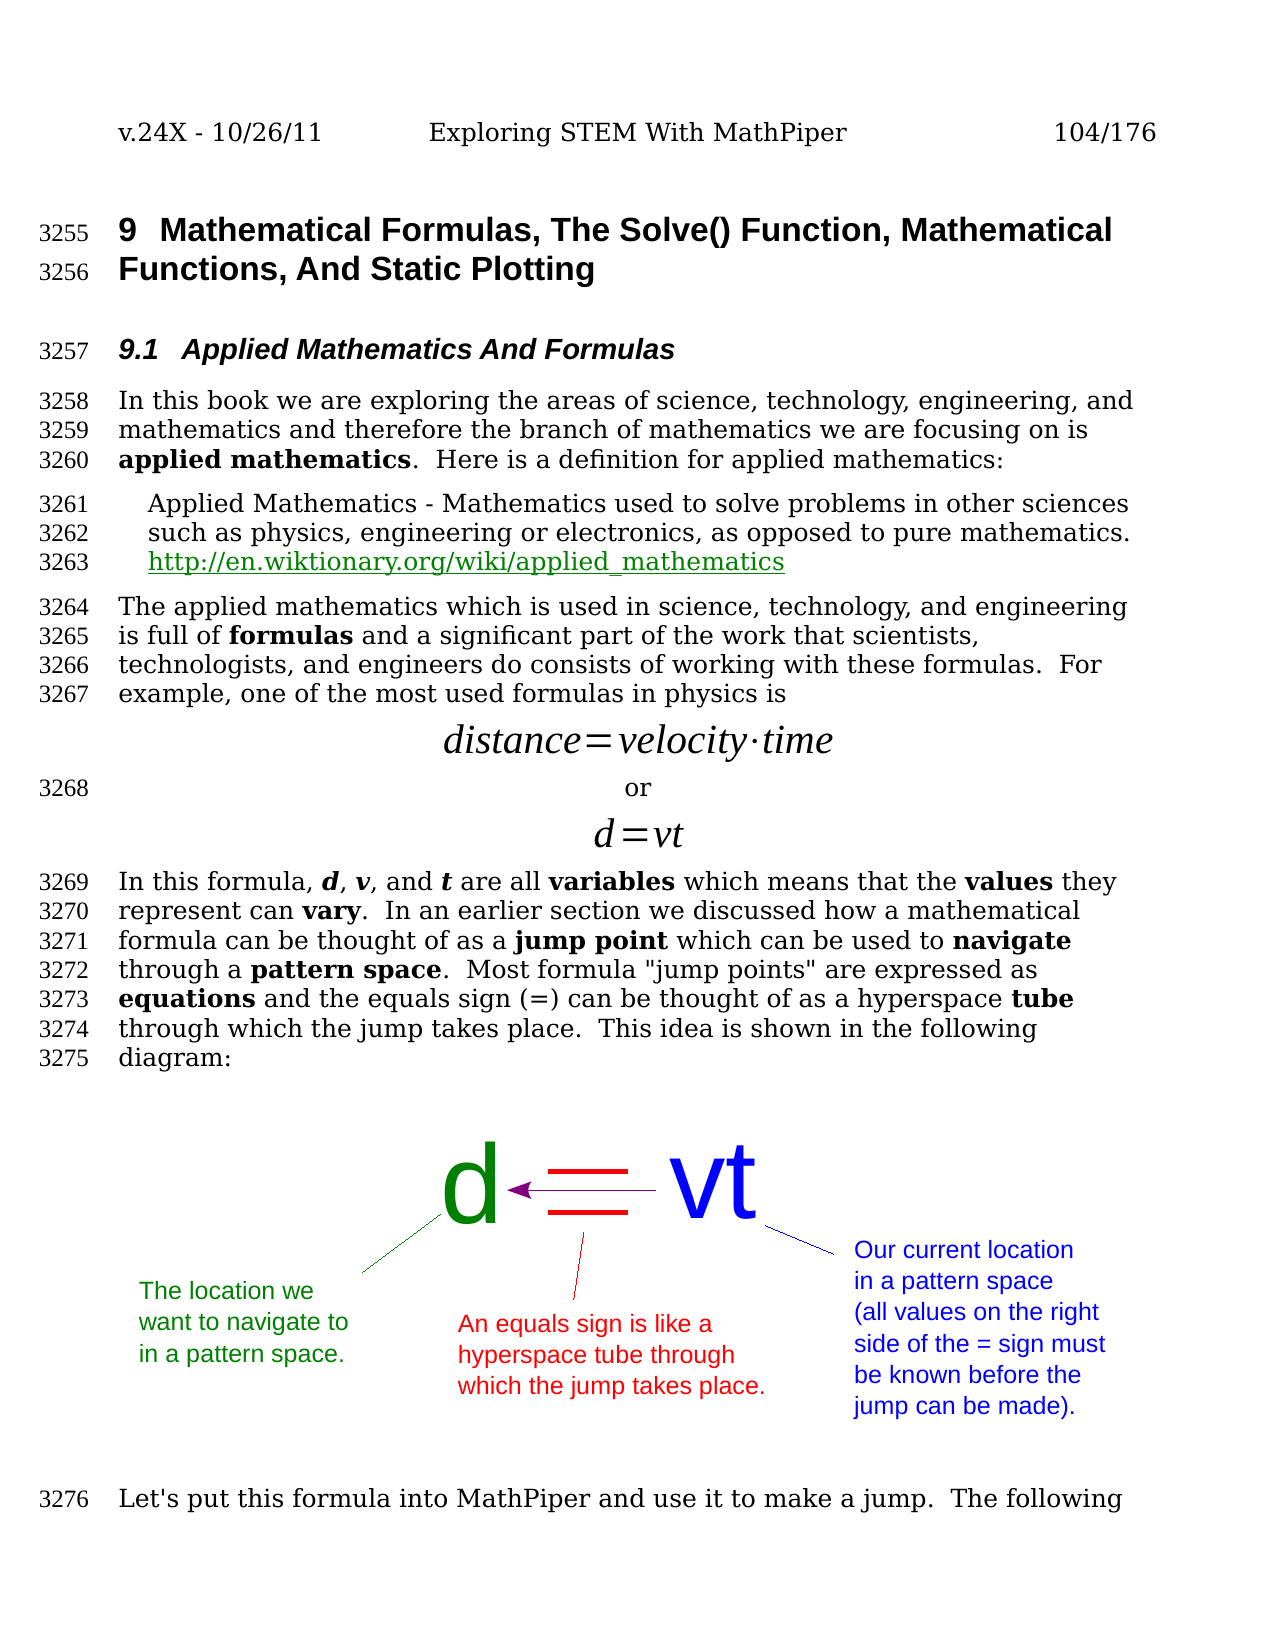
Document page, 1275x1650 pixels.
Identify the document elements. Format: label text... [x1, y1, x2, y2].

text The applied mathematics which is used in science, technology, and engineering is full of formulas and a significant part of the work that scientists, technologists, and engineers do consists of working with these formulas. For example, one of the most used formulas in physics is [118, 592, 1157, 709]
text Applied Mathematics - Mathematics used to solve problems in other sciences such as physics, engineering or electronics, as opposed to pure mathematics. http://en.wiktionary.org/wiki/applied_mathematics [148, 489, 1157, 577]
text In this book we are exploring the areas of science, technology, engineering, and mathematics and therefore the branch of mathematics we are focusing on is applied mathematics. Here is a definition for applied mathematics: [118, 387, 1157, 474]
text or [118, 773, 1157, 802]
subtitle Mathematical Formulas, The Solve() Function, Mathematical Functions, And Static Plotting [118, 210, 1157, 287]
text Let's put this formula into MathPiper and use it to make a jump. The following [118, 1484, 1157, 1513]
subtitle Applied Mathematics And Formulas [118, 332, 1157, 366]
text In this formula, d, v, and t are all variables which means that the values they represent can vary. In an earlier section we discussed how a mathematical formula can be thought of as a jump point which can be used to navigate through a pattern space. Most formula "jump points" are expressed as equations and the equals sign (=) can be thought of as a hyperspace tube through which the jump takes place. This idea is shown in the following diagram: [118, 867, 1157, 1072]
